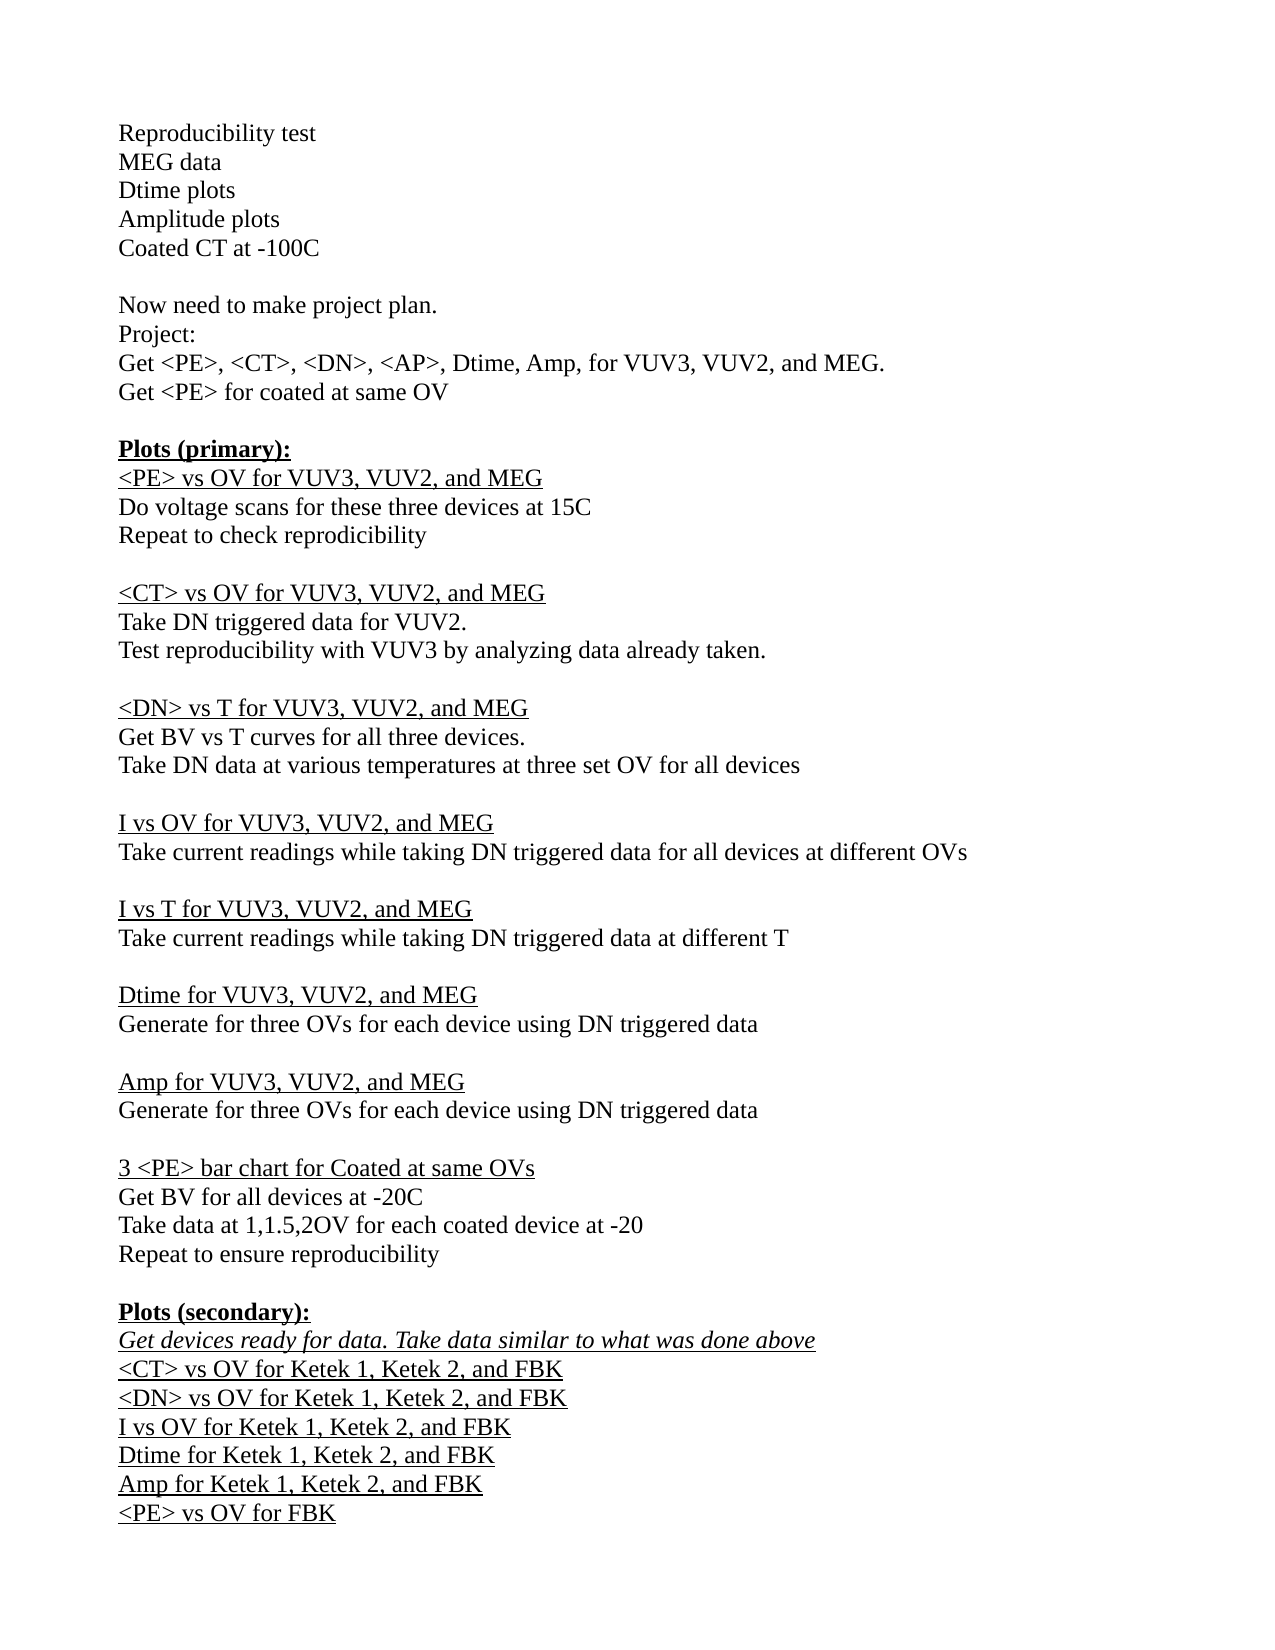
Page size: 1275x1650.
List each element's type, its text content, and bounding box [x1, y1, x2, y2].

text Reproducibility test [118, 118, 1157, 147]
text Get BV for all devices at -20C [118, 1182, 1157, 1211]
text Dtime for VUV3, VUV2, and MEG [118, 981, 1157, 1009]
text Get BV vs T curves for all three devices. [118, 722, 1157, 751]
text <CT> vs OV for VUV3, VUV2, and MEG [118, 578, 1157, 607]
text Plots (secondary): [118, 1297, 1157, 1326]
text Generate for three OVs for each device using DN triggered data [118, 1096, 1157, 1124]
text Take DN data at various temperatures at three set OV for all devices [118, 751, 1157, 779]
text I vs OV for VUV3, VUV2, and MEG [118, 808, 1157, 837]
text I vs OV for Ketek 1, Ketek 2, and FBK [118, 1412, 1157, 1441]
text Test reproducibility with VUV3 by analyzing data already taken. [118, 636, 1157, 664]
text Get devices ready for data. Take data similar to what was done above [118, 1326, 1157, 1354]
text <DN> vs OV for Ketek 1, Ketek 2, and FBK [118, 1383, 1157, 1412]
text Amp for Ketek 1, Ketek 2, and FBK [118, 1469, 1157, 1498]
text Dtime plots [118, 176, 1157, 204]
text Take data at 1,1.5,2OV for each coated device at -20 [118, 1211, 1157, 1239]
text Project: [118, 319, 1157, 348]
text Dtime for Ketek 1, Ketek 2, and FBK [118, 1441, 1157, 1469]
text Coated CT at -100C [118, 233, 1157, 262]
text Repeat to check reprodicibility [118, 521, 1157, 549]
text Repeat to ensure reproducibility [118, 1239, 1157, 1268]
text Now need to make project plan. [118, 291, 1157, 319]
text Get <PE>, <CT>, <DN>, <AP>, Dtime, Amp, for VUV3, VUV2, and MEG. [118, 348, 1157, 377]
text Plots (primary): [118, 434, 1157, 463]
text MEG data [118, 147, 1157, 176]
text Amp for VUV3, VUV2, and MEG [118, 1067, 1157, 1096]
text <PE> vs OV for VUV3, VUV2, and MEG [118, 463, 1157, 492]
text Amplitude plots [118, 204, 1157, 233]
text Take current readings while taking DN triggered data at different T [118, 923, 1157, 952]
text <CT> vs OV for Ketek 1, Ketek 2, and FBK [118, 1354, 1157, 1383]
text Generate for three OVs for each device using DN triggered data [118, 1009, 1157, 1038]
text 3 <PE> bar chart for Coated at same OVs [118, 1153, 1157, 1182]
text <DN> vs T for VUV3, VUV2, and MEG [118, 693, 1157, 722]
text <PE> vs OV for FBK [118, 1498, 1157, 1527]
text Take DN triggered data for VUV2. [118, 607, 1157, 636]
text I vs T for VUV3, VUV2, and MEG [118, 894, 1157, 923]
text Get <PE> for coated at same OV [118, 377, 1157, 406]
text Do voltage scans for these three devices at 15C [118, 492, 1157, 521]
text Take current readings while taking DN triggered data for all devices at different OVs [118, 837, 1157, 894]
